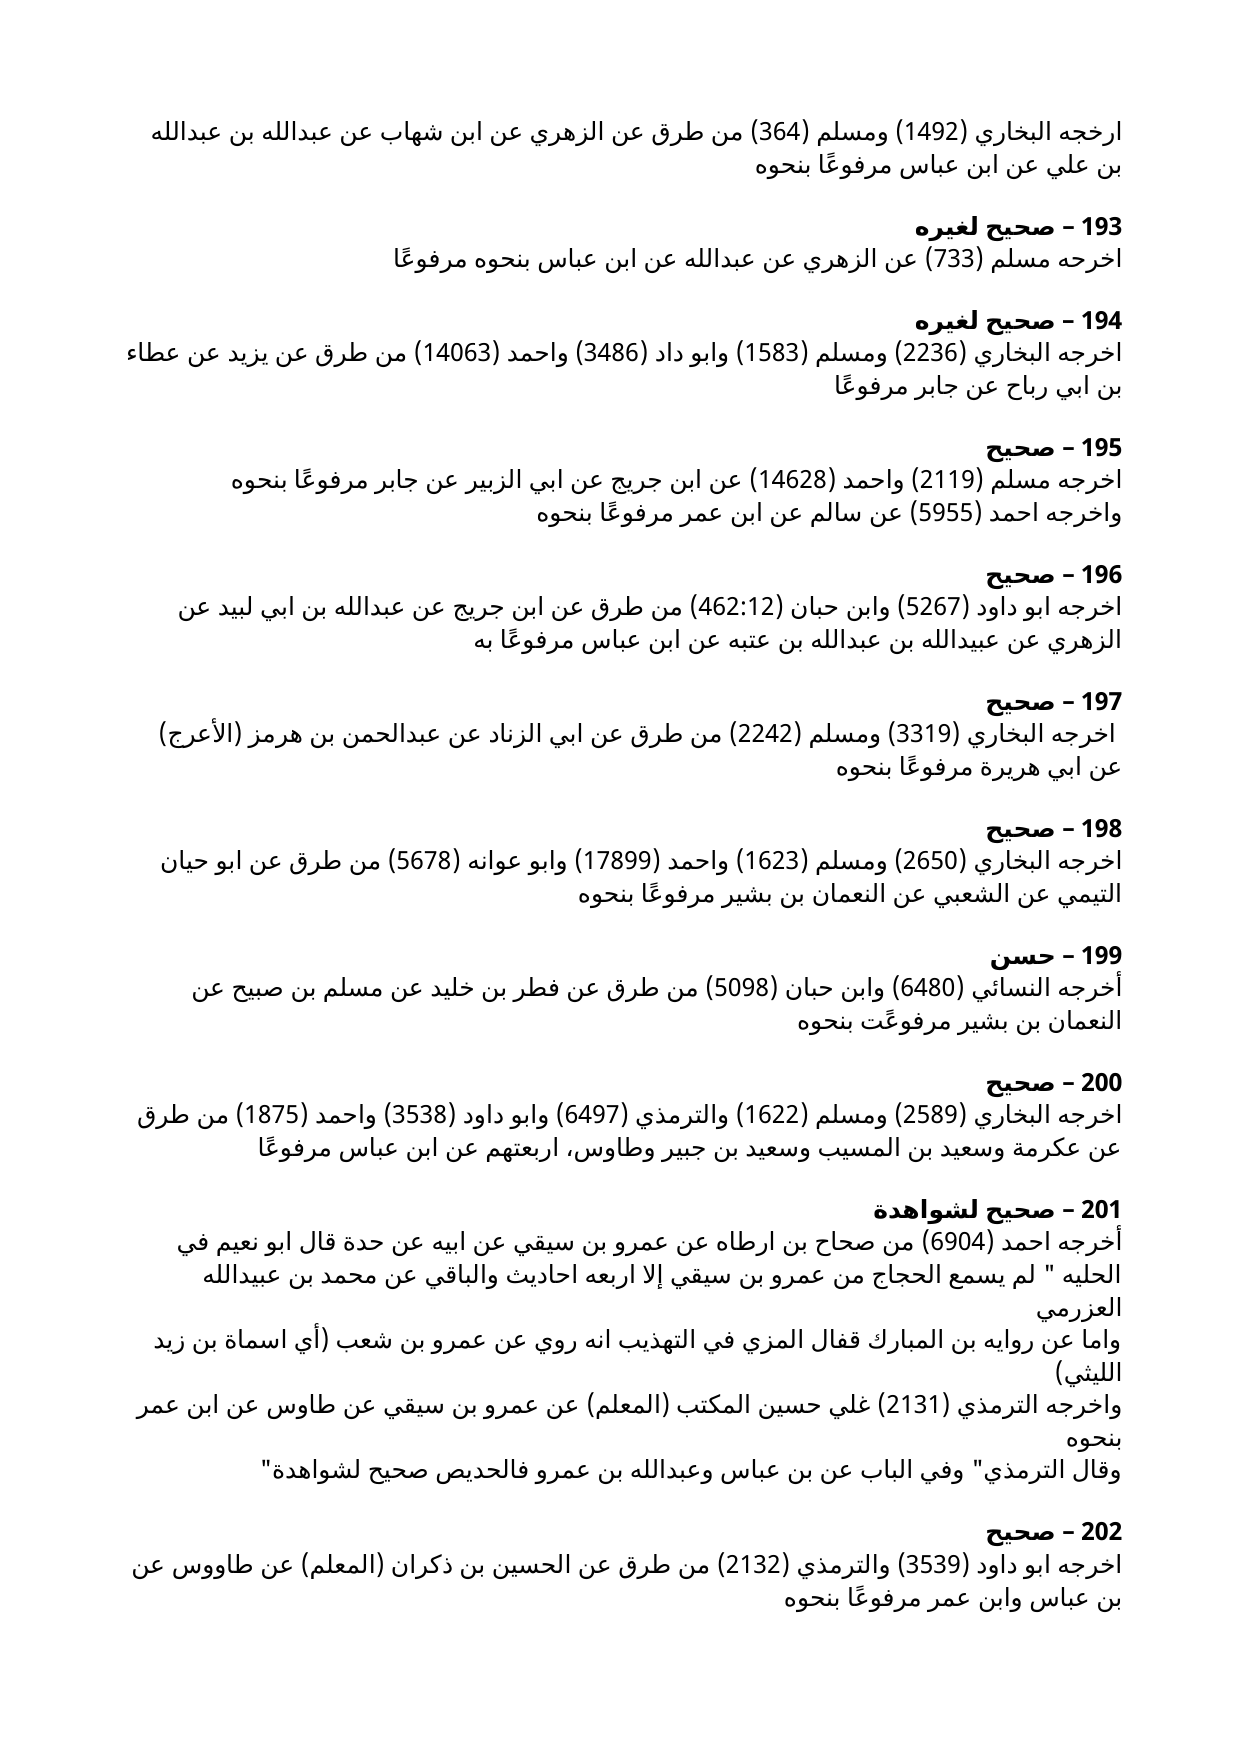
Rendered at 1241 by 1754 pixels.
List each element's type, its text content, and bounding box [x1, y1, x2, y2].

text 196 – صحيح [118, 561, 1122, 593]
text ارخجه البخاري (1492) ومسلم (364) من طرق عن الزهري عن ابن شهاب عن عبدالله بن عبدالله بن علي عن ابن عباس مرفوعًا بنحوه [118, 118, 1122, 183]
text اخرجه مسلم (2119) واحمد (14628) عن ابن جريج عن ابي الزبير عن جابر مرفوعًا بنحوه [118, 466, 1122, 499]
text 198 – صحيح [118, 815, 1122, 847]
text اخرجه البخاري (3319) ومسلم (2242) من طرق عن ابي الزناد عن عبدالحمن بن هرمز (الأعرج) عن ابي هريرة مرفوعًا بنحوه [118, 720, 1122, 786]
text 201 – صحيح لشواهدة [118, 1196, 1122, 1228]
text 202 – صحيح [118, 1518, 1122, 1551]
text 194 – صحيح لغيره [118, 307, 1122, 339]
text واخرجه الترمذي (2131) غلي حسين المكتب (المعلم) عن عمرو بن سيقي عن طاوس عن ابن عمر بنحوه [118, 1391, 1122, 1457]
text واخرجه احمد (5955) عن سالم عن ابن عمر مرفوعًا بنحوه [118, 499, 1122, 532]
text اخرجه البخاري (2589) ومسلم (1622) والترمذي (6497) وابو داود (3538) واحمد (1875) من طرق عن عكرمة وسعيد بن المسيب وسعيد بن جبير وطاوس، اربعتهم عن ابن عباس مرفوعًا [118, 1101, 1122, 1167]
text 200 – صحيح [118, 1069, 1122, 1101]
text 199 – حسن [118, 942, 1122, 974]
text اخرجه البخاري (2650) ومسلم (1623) واحمد (17899) وابو عوانه (5678) من طرق عن ابو حيان التيمي عن الشعبي عن النعمان بن بشير مرفوعًا بنحوه [118, 847, 1122, 913]
text أخرجه النسائي (6480) وابن حبان (5098) من طرق عن فطر بن خليد عن مسلم بن صبيح عن النعمان بن بشير مرفوعًت بنحوه [118, 974, 1122, 1039]
text أخرجه احمد (6904) من صحاح بن ارطاه عن عمرو بن سيقي عن ابيه عن حدة قال ابو نعيم في الحليه " لم يسمع الحجاج من عمرو بن سيقي إلا اربعه احاديث والباقي عن محمد بن عبيدالله العزرمي [118, 1228, 1122, 1326]
text اخرجه ابو داود (3539) والترمذي (2132) من طرق عن الحسين بن ذكران (المعلم) عن طاووس عن بن عباس وابن عمر مرفوعًا بنحوه [118, 1551, 1122, 1616]
text 197 – صحيح [118, 688, 1122, 720]
text اخرجه البخاري (2236) ومسلم (1583) وابو داد (3486) واحمد (14063) من طرق عن يزيد عن عطاء بن ابي ­رباح عن جابر مرفوعًا [118, 339, 1122, 405]
text 193 – صحيح لغيره [118, 212, 1122, 245]
text اخرجه ابو داود (5267) وابن حبان (462:12) من طرق عن ابن جريج عن عبدالله بن ابي لبيد عن الزهري عن عبيدالله بن عبدالله بن عتبه عن ابن عباس مرفوعًا به [118, 593, 1122, 659]
text اخرحه مسلم (733) عن الزهري عن عبدالله عن ابن عباس بنحوه مرفوعًا [118, 245, 1122, 278]
text 195 – صحيح [118, 434, 1122, 466]
text واما عن روايه بن المبارك قفال المزي في التهذيب انه روي عن عمرو بن شعب (أي اسماة بن زيد الليثي) [118, 1326, 1122, 1391]
text وقال الترمذي" وفي الباب عن بن عباس وعبدالله بن عمرو فالحديص صحيح لشواهدة" [118, 1457, 1122, 1489]
